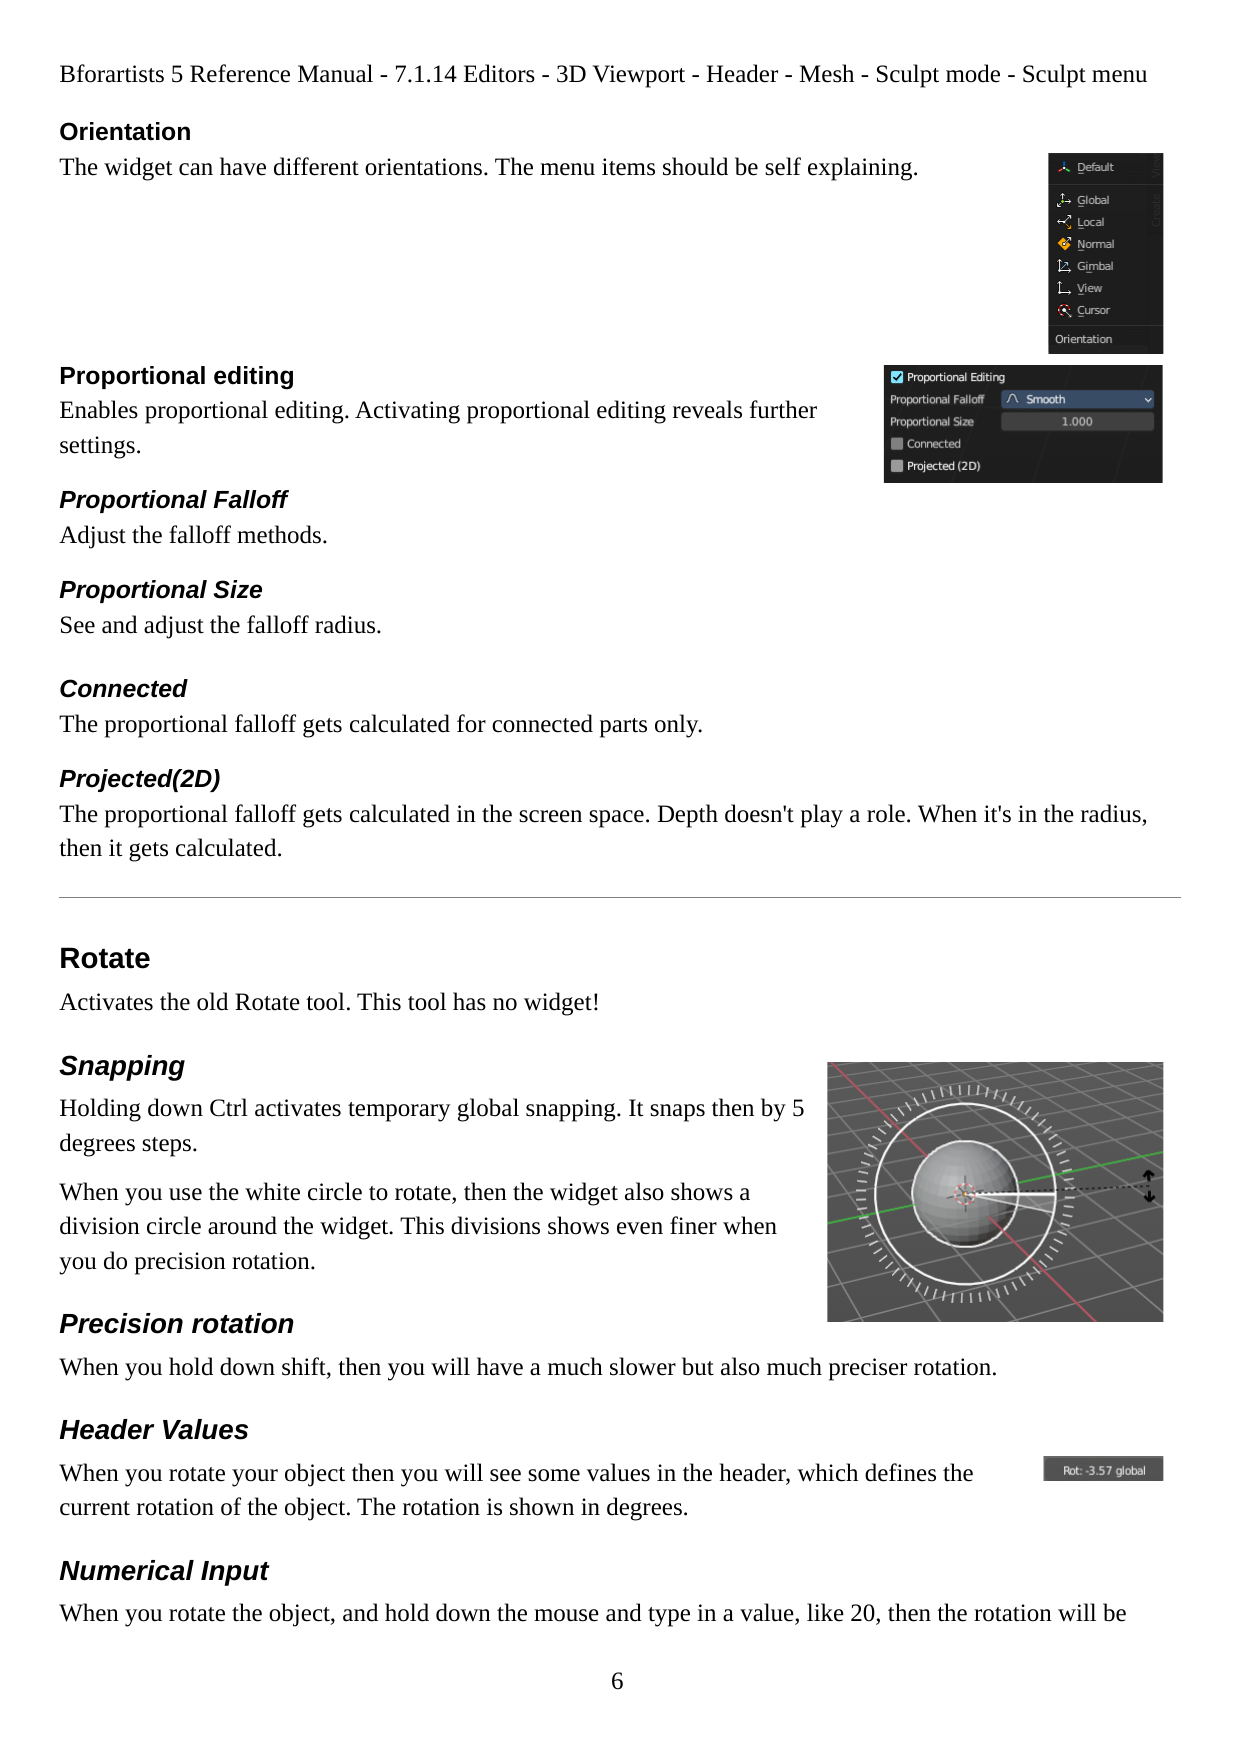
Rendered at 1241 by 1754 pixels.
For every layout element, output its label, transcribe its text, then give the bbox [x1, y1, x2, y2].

subtitle Connected [59, 674, 1181, 703]
subtitle Orientation [59, 117, 1181, 146]
text Adjust the falloff methods. [59, 520, 1181, 549]
subtitle Projected(2D) [59, 764, 1181, 793]
text When you use the white circle to rotate, then the widget also shows a division circle around the widget. This divisions shows even finer when you do precision rotation. [59, 1177, 827, 1275]
text The proportional falloff gets calculated in the screen space. Depth doesn't play a role. When it's in the radius, then it gets calculated. [59, 799, 1181, 862]
text Holding down Ctrl activates temporary global snapping. It snaps then by 5 degrees steps. [59, 1093, 827, 1157]
subtitle Rotate [59, 941, 1181, 975]
subtitle Snapping [59, 1049, 1181, 1081]
subtitle Header Values [59, 1413, 1181, 1445]
picture [1043, 1456, 1164, 1481]
text Enables proportional editing. Activating proportional editing reveals further settings. [59, 396, 883, 459]
text Activates the old Rotate tool. This tool has no widget! [59, 987, 1181, 1016]
subtitle Precision rotation [59, 1307, 1181, 1339]
text When you rotate your object then you will see some values in the header, which defines the current rotation of the object. The rotation is shown in degrees. [59, 1458, 1181, 1521]
picture [883, 365, 1163, 483]
subtitle Proportional Falloff [59, 485, 1181, 514]
text See and adjust the falloff radius. [59, 610, 1181, 639]
picture [827, 1062, 1164, 1322]
text The widget can have different orientations. The menu items should be self explaining. [59, 152, 1181, 181]
picture [1048, 153, 1164, 354]
text When you rotate the object, and hold down the mouse and type in a value, like 20, then the rotation will be [59, 1598, 1181, 1627]
subtitle Proportional editing [59, 361, 1181, 389]
text The proportional falloff gets calculated for connected parts only. [59, 709, 1181, 738]
subtitle Proportional Size [59, 576, 1181, 604]
text When you hold down shift, then you will have a much slower but also much preciser rotation. [59, 1352, 1181, 1381]
subtitle Numerical Input [59, 1554, 1181, 1586]
